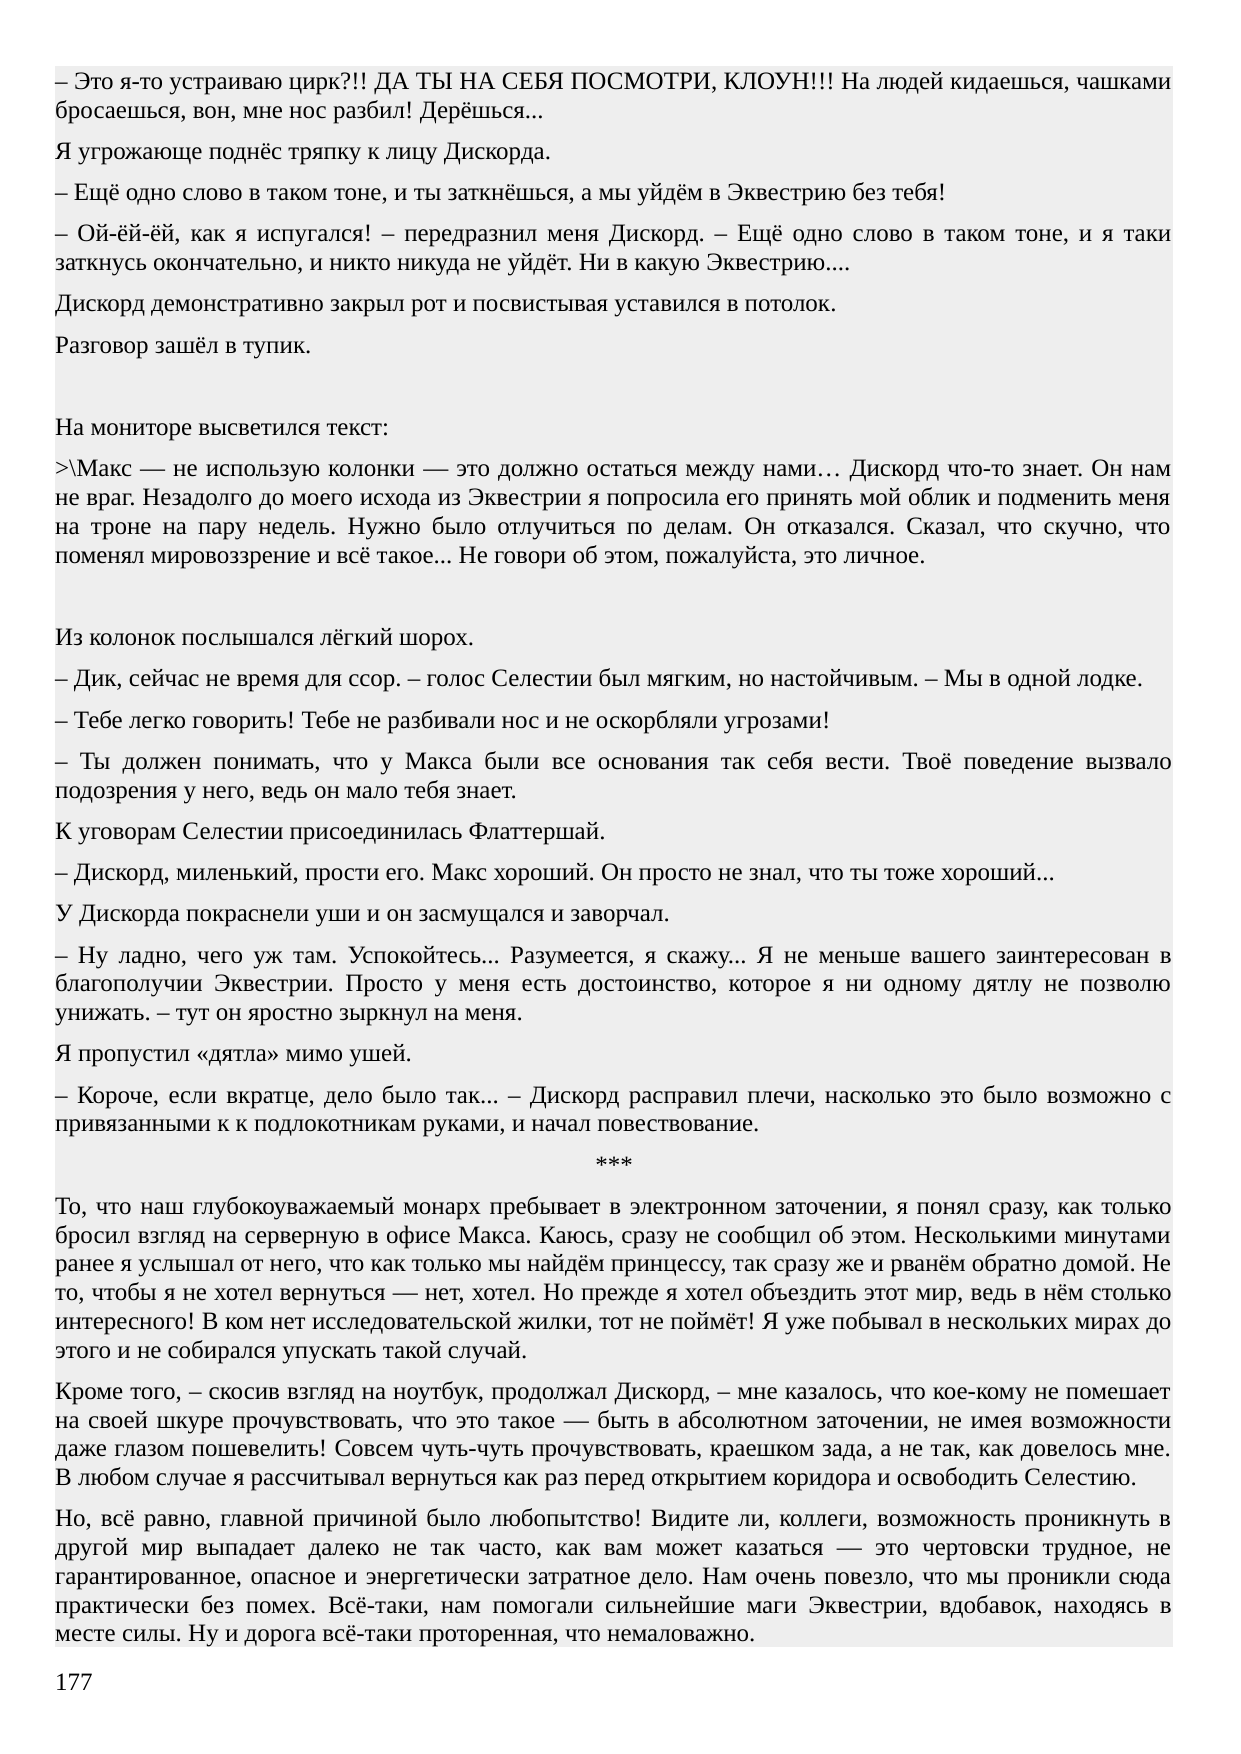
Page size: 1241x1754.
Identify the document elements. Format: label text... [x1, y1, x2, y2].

text Но, всё равно, главной причиной было любопытство! Видите ли, коллеги, возможность проникнуть в другой мир выпадает далеко не так часто, как вам может казаться — это чертовски трудное, не гарантированное, опасное и энергетически затратное дело. Нам очень повезло, что мы проникли сюда практически без помех. Всё-таки, нам помогали сильнейшие маги Эквестрии, вдобавок, находясь в месте силы. Ну и дорога всё-таки проторенная, что немаловажно. [55, 1503, 1173, 1647]
text >\Макс — не использую колонки — это должно остаться между нами… Дискорд что-то знает. Он нам не враг. Незадолго до моего исхода из Эквестрии я попросила его принять мой облик и подменить меня на троне на пару недель. Нужно было отлучиться по делам. Он отказался. Сказал, что скучно, что поменял мировоззрение и всё такое... Не говори об этом, пожалуйста, это личное. [55, 453, 1173, 568]
text Я пропустил «дятла» мимо ушей. [55, 1038, 1173, 1067]
text – Ещё одно слово в таком тоне, и ты заткнёшься, а мы уйдём в Эквестрию без тебя! [55, 177, 1173, 206]
text Из колонок послышался лёгкий шорох. [55, 622, 1173, 651]
text То, что наш глубокоуважаемый монарх пребывает в электронном заточении, я понял сразу, как только бросил взгляд на серверную в офисе Макса. Каюсь, сразу не сообщил об этом. Несколькими минутами ранее я услышал от него, что как только мы найдём принцессу, так сразу же и рванём обратно домой. Не то, чтобы я не хотел вернуться — нет, хотел. Но прежде я хотел объездить этот мир, ведь в нём столько интересного! В ком нет исследовательской жилки, тот не поймёт! Я уже побывал в нескольких мирах до этого и не собирался упускать такой случай. [55, 1191, 1173, 1363]
text – Это я-то устраиваю цирк?!! ДА ТЫ НА СЕБЯ ПОСМОТРИ, КЛОУН!!! На людей кидаешься, чашками бросаешься, вон, мне нос разбил! Дерёшься... [55, 66, 1173, 123]
text *** [55, 1150, 1173, 1178]
text – Ой-ёй-ёй, как я испугался! – передразнил меня Дискорд. – Ещё одно слово в таком тоне, и я таки заткнусь окончательно, и никто никуда не уйдёт. Ни в какую Эквестрию.... [55, 218, 1173, 276]
text – Ну ладно, чего уж там. Успокойтесь... Разумеется, я скажу... Я не меньше вашего заинтересован в благополучии Эквестрии. Просто у меня есть достоинство, которое я ни одному дятлу не позволю унижать. – тут он яростно зыркнул на меня. [55, 940, 1173, 1026]
text Я угрожающе поднёс тряпку к лицу Дискорда. [55, 136, 1173, 165]
text – Короче, если вкратце, дело было так... – Дискорд расправил плечи, насколько это было возможно с привязанными к к подлокотникам руками, и начал повествование. [55, 1080, 1173, 1137]
text Разговор зашёл в тупик. [55, 330, 1173, 358]
text Кроме того, – скосив взгляд на ноутбук, продолжал Дискорд, – мне казалось, что кое-кому не помешает на своей шкуре прочувствовать, что это такое — быть в абсолютном заточении, не имея возможности даже глазом пошевелить! Совсем чуть-чуть прочувствовать, краешком зада, а не так, как довелось мне. В любом случае я рассчитывал вернуться как раз перед открытием коридора и освободить Селестию. [55, 1376, 1173, 1491]
text У Дискорда покраснели уши и он засмущался и заворчал. [55, 898, 1173, 927]
text Дискорд демонстративно закрыл рот и посвистывая уставился в потолок. [55, 288, 1173, 317]
text На мониторе высветился текст: [55, 412, 1173, 441]
text – Дискорд, миленький, прости его. Макс хороший. Он просто не знал, что ты тоже хороший... [55, 857, 1173, 886]
text – Тебе легко говорить! Тебе не разбивали нос и не оскорбляли угрозами! [55, 705, 1173, 733]
text К уговорам Селестии присоединилась Флаттершай. [55, 816, 1173, 845]
text – Дик, сейчас не время для ссор. – голос Селестии был мягким, но настойчивым. – Мы в одной лодке. [55, 663, 1173, 692]
text – Ты должен понимать, что у Макса были все основания так себя вести. Твоё поведение вызвало подозрения у него, ведь он мало тебя знает. [55, 746, 1173, 803]
